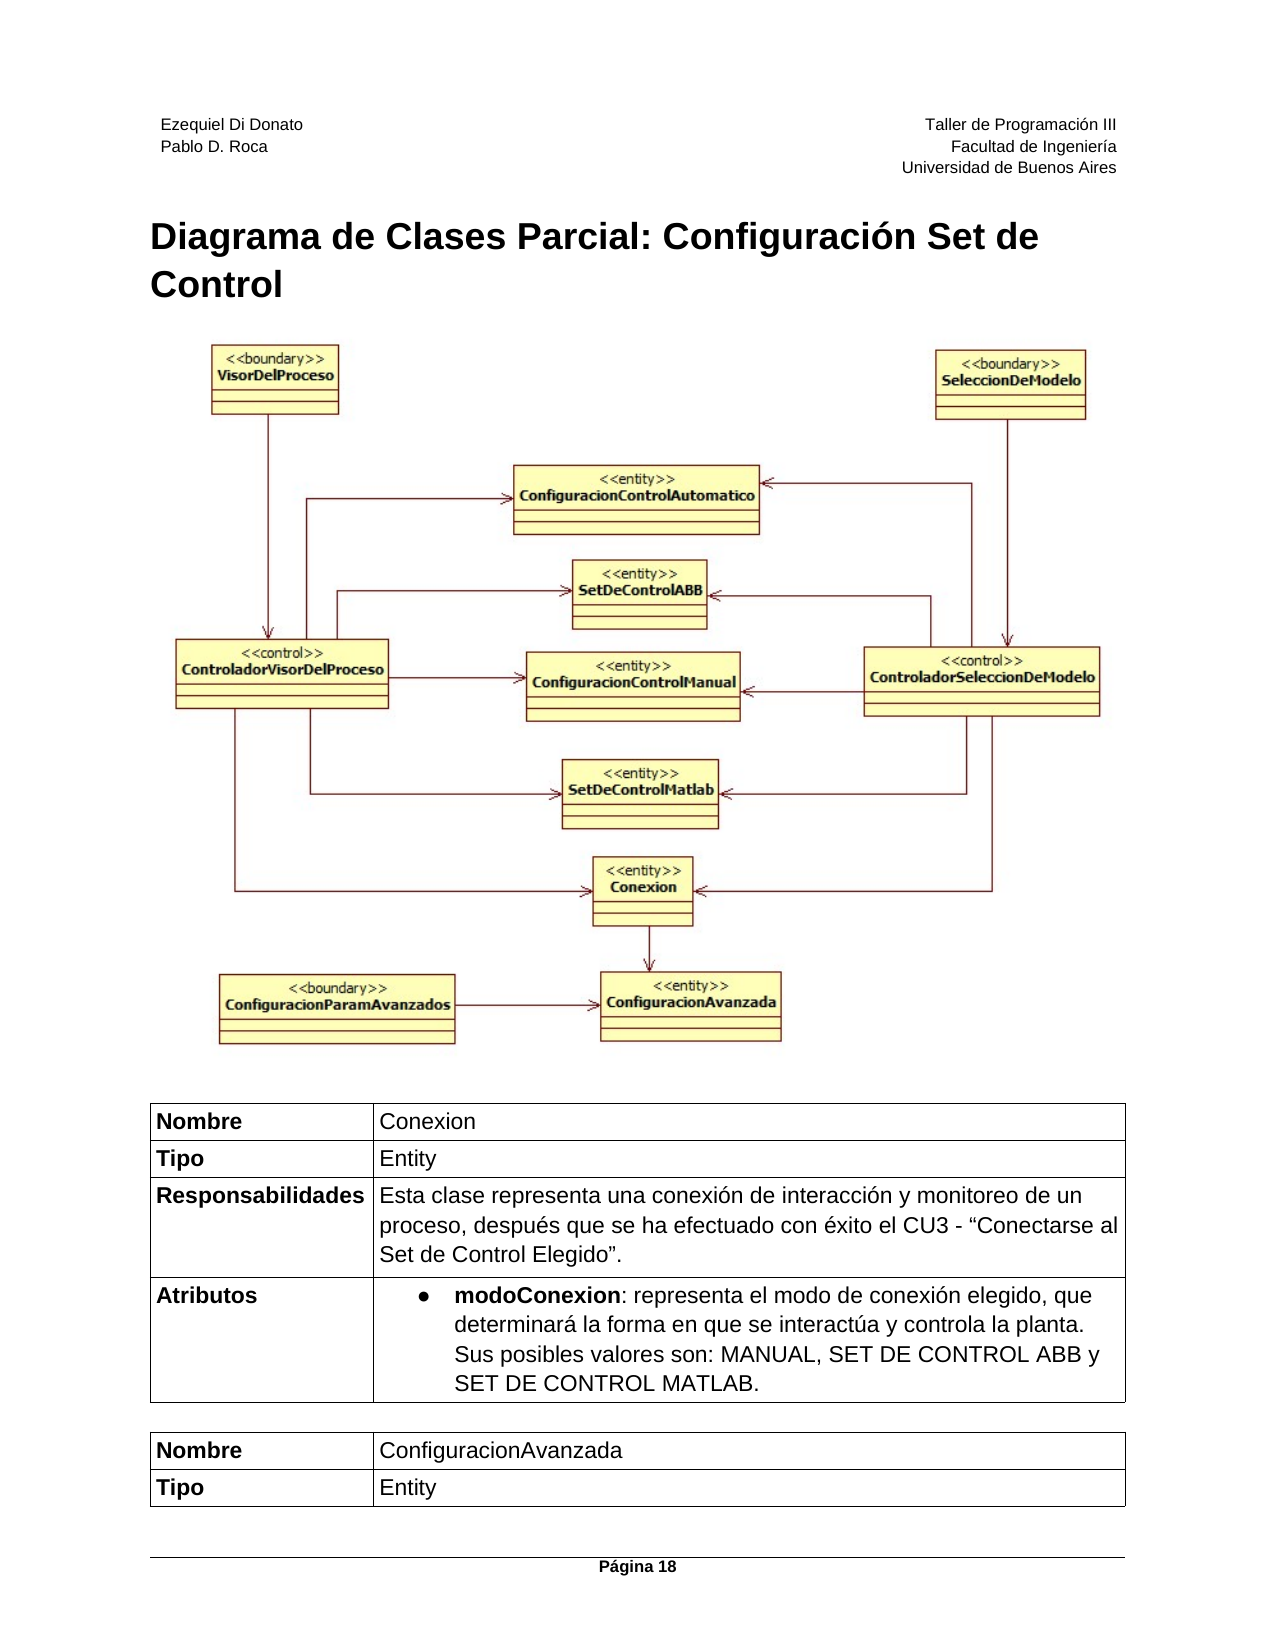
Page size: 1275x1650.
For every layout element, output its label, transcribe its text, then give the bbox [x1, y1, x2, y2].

subtitle Diagrama de Clases Parcial: Configuración Set de Control [150, 215, 1125, 305]
table_cell Tipo [151, 1141, 373, 1177]
table_cell Responsabilidades [151, 1178, 373, 1277]
table_cell Entity [374, 1470, 1125, 1506]
picture [150, 319, 1125, 1070]
table_cell Entity [374, 1141, 1125, 1177]
table_header Conexion [374, 1104, 1125, 1140]
table_cell Esta clase representa una conexión de interacción y monitoreo de un proceso, después que se ha efectuado con éxito el CU3 - “Conectarse al Set de Control Elegido”. [374, 1178, 1125, 1277]
table_header Nombre [151, 1433, 373, 1469]
table_cell Tipo [151, 1470, 373, 1506]
table_header ConfiguracionAvanzada [374, 1433, 1125, 1469]
table_cell Atributos [151, 1278, 373, 1402]
table_header Nombre [151, 1104, 373, 1140]
table_cell modoConexion: representa el modo de conexión elegido, que determinará la forma en que se interactúa y controla la planta. Sus posibles valores son: MANUAL, SET DE CONTROL ABB y SET DE CONTROL MATLAB. [374, 1278, 1125, 1402]
